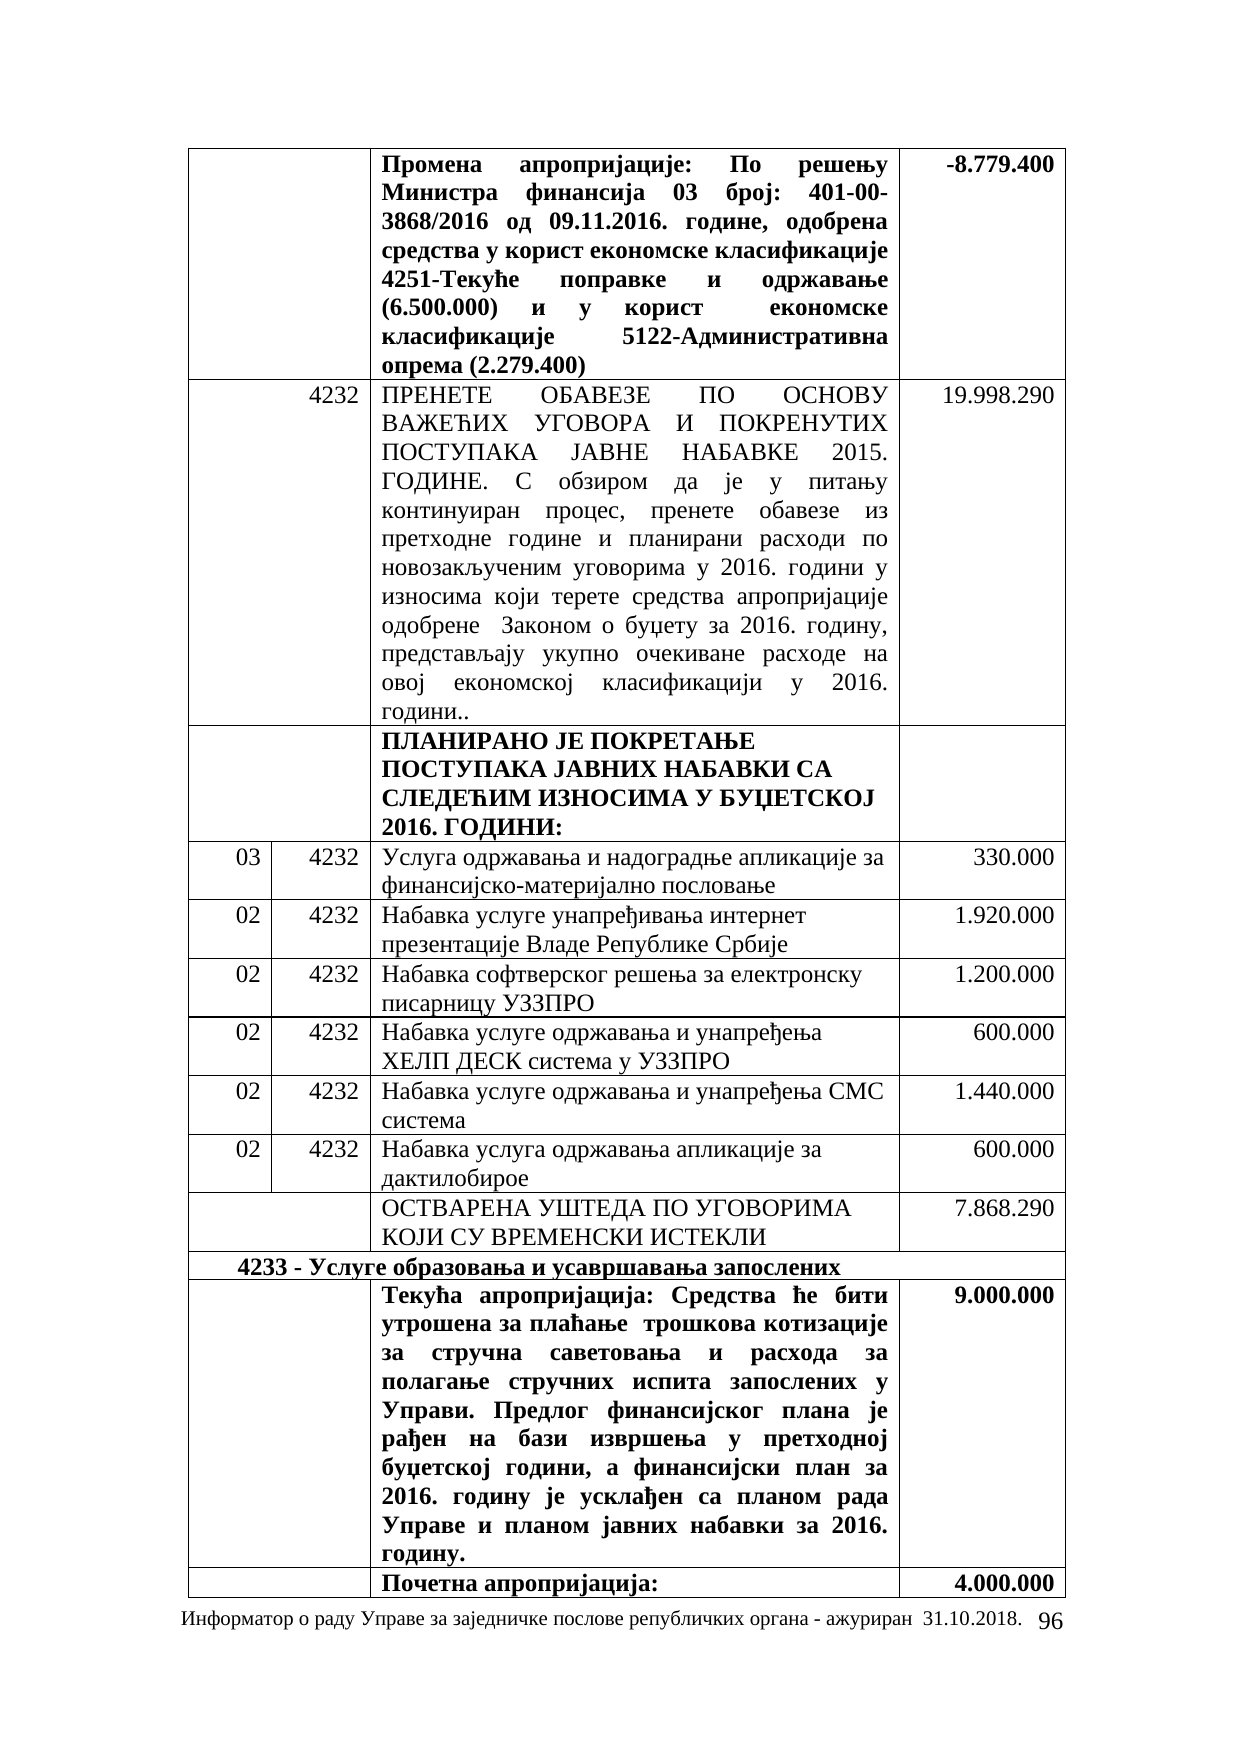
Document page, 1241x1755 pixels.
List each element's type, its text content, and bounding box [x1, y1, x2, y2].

table_cell 4233 - Услуге образовања и усавршавања запослених [189, 1252, 1065, 1279]
table_cell 4232 [272, 959, 370, 1016]
table_cell 1.200.000 [900, 959, 1065, 1016]
table_cell Услуга одржавања и надоградње апликације за финансијско-материјално пословање [371, 842, 899, 899]
table_cell ОСТВАРЕНА УШТЕДА ПО УГОВОРИМА КОЈИ СУ ВРЕМЕНСКИ ИСТЕКЛИ [371, 1193, 899, 1251]
table_cell 1.440.000 [900, 1076, 1065, 1133]
table_cell Текућа апропријација: Средства ће бити утрошена за плаћање трошкова котизације за стручна саветовања и расхода за полагање стручних испита запослених у Управи. Предлог финансијског плана је рађен на бази извршења у претходној буџетској години, а финансијски план за 2016. годину је усклађен са планом рада Управе и планом јавних набавки за 2016. годину. [371, 1280, 899, 1567]
table_cell -8.779.400 [900, 149, 1065, 379]
table_cell 600.000 [900, 1018, 1065, 1075]
table_cell 9.000.000 [900, 1280, 1065, 1567]
table_cell [189, 726, 370, 841]
table_cell 1.920.000 [900, 900, 1065, 958]
table_cell 600.000 [900, 1135, 1065, 1192]
table_cell 330.000 [900, 842, 1065, 899]
table_cell 4232 [272, 1076, 370, 1133]
table_cell 02 [189, 1135, 271, 1192]
table_cell ПЛАНИРАНО ЈЕ ПОКРЕТАЊЕ ПОСТУПАКА ЈАВНИХ НАБАВКИ СА СЛЕДЕЋИМ ИЗНОСИМА У БУЏЕТСКОЈ 2016. ГОДИНИ: [371, 726, 899, 841]
table_cell [189, 1193, 370, 1251]
table_cell [900, 726, 1065, 841]
table_cell 02 [189, 1018, 271, 1075]
table_cell Набавка услуга одржавања апликације за дактилобирое [371, 1135, 899, 1192]
table_cell ПРЕНЕТЕ ОБАВЕЗЕ ПО ОСНОВУ ВАЖЕЋИХ УГОВОРА И ПОКРЕНУТИХ ПОСТУПАКА ЈАВНЕ НАБАВКЕ 2015. ГОДИНЕ. С обзиром да је у питању континуиран процес, пренете обавезе из претходне године и планирани расходи по новозакљученим уговорима у 2016. години у износима који терете средства апропријације одобрене Законом о буџету за 2016. годину, представљају укупно очекиване расходе на овој економској класификацији у 2016. години.. [371, 380, 899, 725]
table_cell 03 [189, 842, 271, 899]
table_cell 02 [189, 1076, 271, 1133]
table_cell 4232 [189, 380, 370, 725]
table_cell 4232 [272, 1018, 370, 1075]
table_cell [189, 1280, 370, 1567]
table_cell [189, 149, 370, 379]
table_cell Набавка услуге одржавања и унапређења СМС система [371, 1076, 899, 1133]
table_cell 02 [189, 900, 271, 958]
table_cell Промена апропријације: По решењу Министра финансија 03 број: 401-00-3868/2016 од 09.11.2016. године, одобрена средства у корист економске класификације 4251-Текуће поправке и одржавање (6.500.000) и у корист економске класификације 5122-Административна опрема (2.279.400) [371, 149, 899, 379]
table_cell 4.000.000 [900, 1568, 1065, 1597]
table_cell 19.998.290 [900, 380, 1065, 725]
table_cell Набавка услуге одржавања и унапређења ХЕЛП ДЕСК система у УЗЗПРО [371, 1018, 899, 1075]
table_cell 4232 [272, 1135, 370, 1192]
table_cell Набавка софтверског решења за електронску писарницу УЗЗПРО [371, 959, 899, 1016]
table_cell 02 [189, 959, 271, 1016]
table_cell 4232 [272, 900, 370, 958]
table_cell Почетна апропријација: [371, 1568, 899, 1597]
table_cell Набавка услуге унапређивања интернет презентације Владе Републике Србије [371, 900, 899, 958]
table_cell 4232 [272, 842, 370, 899]
table_cell [189, 1568, 370, 1597]
table_cell 7.868.290 [900, 1193, 1065, 1251]
